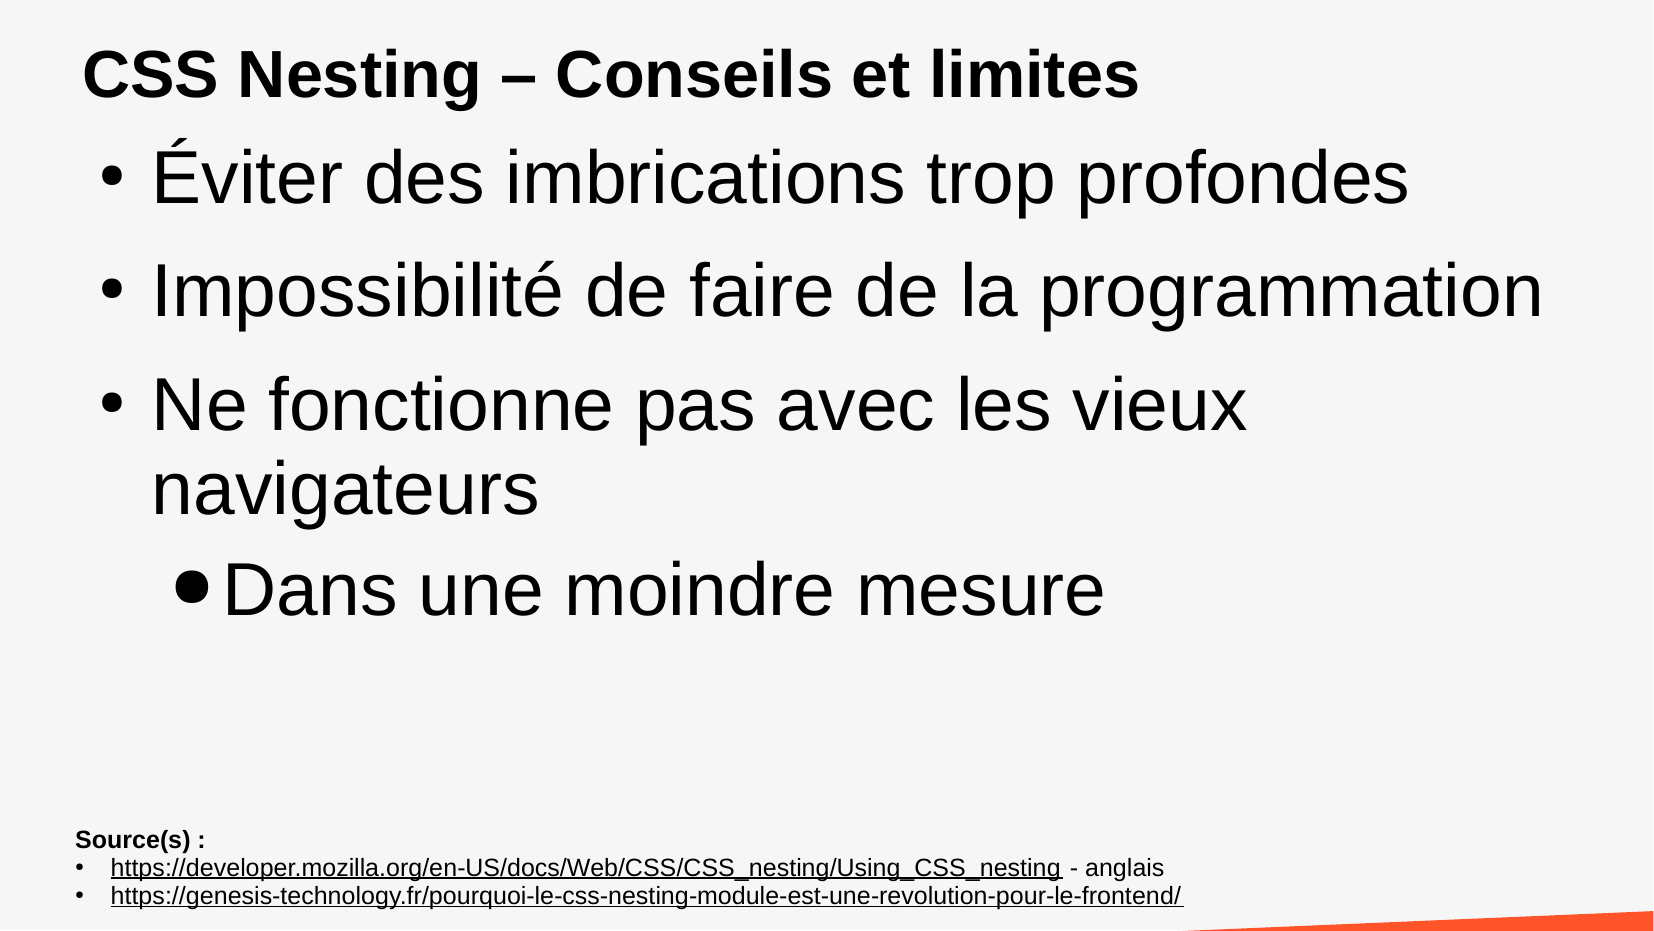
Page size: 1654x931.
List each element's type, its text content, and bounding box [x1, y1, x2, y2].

text_box [1182, 911, 1654, 931]
text_box Source(s) : https://developer.mozilla.org/en-US/docs/Web/CSS/CSS_nesting/Using_CSS_nesting - anglais https://genesis-technology.fr/pourquoi-le-css-nesting-module-est-une-revolution-pour-le-frontend/ [60, 803, 1546, 917]
title CSS Nesting – Conseils et limites [82, 37, 1571, 114]
list Éviter des imbrications trop profondes Impossibilité de faire de la programmation Ne fonctionne pas avec les vieux navigateurs Dans une moindre mesure [80, 135, 1640, 768]
